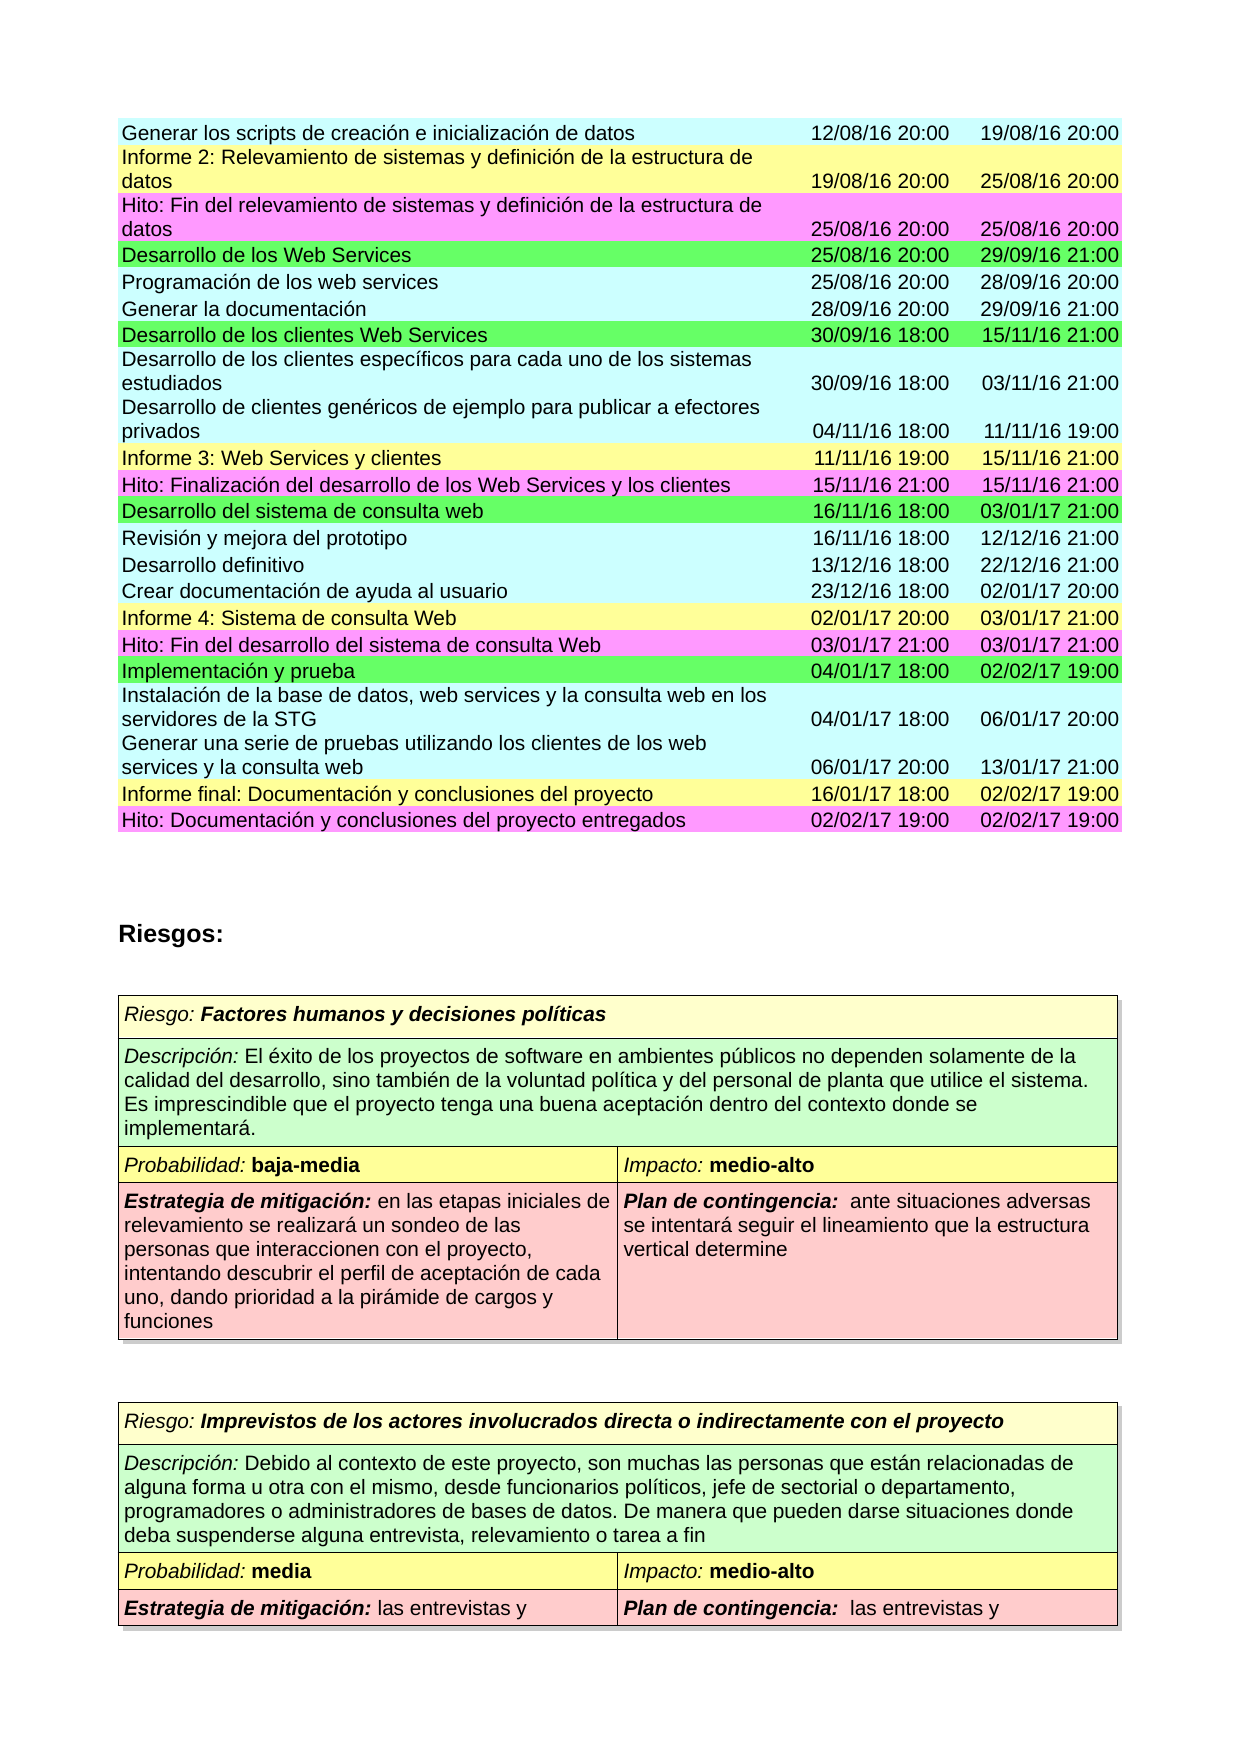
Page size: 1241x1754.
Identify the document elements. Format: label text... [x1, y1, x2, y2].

table_cell 15/11/16 21:00 [953, 321, 1122, 347]
table_cell 12/08/16 20:00 [784, 118, 953, 145]
table_cell 25/08/16 20:00 [953, 193, 1122, 241]
table_cell Desarrollo de los clientes Web Services [118, 321, 784, 347]
table_cell Plan de contingencia: las entrevistas y [618, 1590, 1117, 1625]
table_cell Crear documentación de ayuda al usuario [118, 576, 784, 603]
table_cell 30/09/16 18:00 [784, 347, 953, 395]
table_cell 25/08/16 20:00 [784, 241, 953, 267]
table_cell 15/11/16 21:00 [953, 470, 1122, 496]
table_cell 16/11/16 18:00 [784, 496, 953, 523]
table_cell Hito: Documentación y conclusiones del proyecto entregados [118, 806, 784, 832]
table_cell 16/01/17 18:00 [784, 779, 953, 806]
table_cell 02/01/17 20:00 [784, 603, 953, 630]
table_cell 11/11/16 19:00 [953, 395, 1122, 443]
table_cell Descripción: El éxito de los proyectos de software en ambientes públicos no dependen solamente de la calidad del desarrollo, sino también de la voluntad política y del personal de planta que utilice el sistema. Es imprescindible que el proyecto tenga una buena aceptación dentro del contexto donde se implementará. [119, 1039, 1117, 1146]
table_cell 13/12/16 18:00 [784, 550, 953, 576]
table_cell 15/11/16 21:00 [953, 443, 1122, 470]
table_cell Informe 3: Web Services y clientes [118, 443, 784, 470]
table_cell 11/11/16 19:00 [784, 443, 953, 470]
table_cell Desarrollo definitivo [118, 550, 784, 576]
table_cell 23/12/16 18:00 [784, 576, 953, 603]
table_cell Impacto: medio-alto [618, 1553, 1117, 1589]
table_cell 02/02/17 19:00 [953, 779, 1122, 806]
table_cell Generar la documentación [118, 294, 784, 321]
table_header Riesgo: Imprevistos de los actores involucrados directa o indirectamente con el proyecto [119, 1403, 1117, 1444]
table_cell Estrategia de mitigación: en las etapas iniciales de relevamiento se realizará un sondeo de las personas que interaccionen con el proyecto, intentando descubrir el perfil de aceptación de cada uno, dando prioridad a la pirámide de cargos y funciones [119, 1183, 617, 1338]
table_cell 04/01/17 18:00 [784, 683, 953, 731]
table_cell Implementación y prueba [118, 656, 784, 683]
table_cell 03/01/17 21:00 [953, 496, 1122, 523]
table_cell Informe 2: Relevamiento de sistemas y definición de la estructura de datos [118, 145, 784, 193]
table_cell 03/01/17 21:00 [784, 630, 953, 656]
table_cell 03/01/17 21:00 [953, 630, 1122, 656]
table_cell Desarrollo de clientes genéricos de ejemplo para publicar a efectores privados [118, 395, 784, 443]
table_cell 04/11/16 18:00 [784, 395, 953, 443]
table_cell 02/02/17 19:00 [953, 806, 1122, 832]
table_cell Informe 4: Sistema de consulta Web [118, 603, 784, 630]
table_cell 15/11/16 21:00 [784, 470, 953, 496]
table_cell 19/08/16 20:00 [953, 118, 1122, 145]
table_cell 02/01/17 20:00 [953, 576, 1122, 603]
table_cell Probabilidad: baja-media [119, 1147, 617, 1182]
table_cell Desarrollo de los Web Services [118, 241, 784, 267]
table_cell 25/08/16 20:00 [784, 267, 953, 294]
table_cell Instalación de la base de datos, web services y la consulta web en los servidores de la STG [118, 683, 784, 731]
table_cell 25/08/16 20:00 [784, 193, 953, 241]
table_cell Programación de los web services [118, 267, 784, 294]
table_cell 28/09/16 20:00 [784, 294, 953, 321]
table_cell 13/01/17 21:00 [953, 731, 1122, 779]
table_cell Hito: Finalización del desarrollo de los Web Services y los clientes [118, 470, 784, 496]
table_cell 25/08/16 20:00 [953, 145, 1122, 193]
table_cell Probabilidad: media [119, 1553, 617, 1589]
table_cell 03/01/17 21:00 [953, 603, 1122, 630]
table_cell 04/01/17 18:00 [784, 656, 953, 683]
table_cell 22/12/16 21:00 [953, 550, 1122, 576]
table_cell Estrategia de mitigación: las entrevistas y [119, 1590, 617, 1625]
table_cell 02/02/17 19:00 [784, 806, 953, 832]
table_cell Generar los scripts de creación e inicialización de datos [118, 118, 784, 145]
table_cell 06/01/17 20:00 [953, 683, 1122, 731]
table_cell Desarrollo del sistema de consulta web [118, 496, 784, 523]
table_cell 12/12/16 21:00 [953, 523, 1122, 550]
table_header Riesgo: Factores humanos y decisiones políticas [119, 996, 1117, 1037]
table_cell 28/09/16 20:00 [953, 267, 1122, 294]
table_cell 29/09/16 21:00 [953, 241, 1122, 267]
table_cell 30/09/16 18:00 [784, 321, 953, 347]
table_cell 03/11/16 21:00 [953, 347, 1122, 395]
table_cell 19/08/16 20:00 [784, 145, 953, 193]
table_cell 29/09/16 21:00 [953, 294, 1122, 321]
table_cell Descripción: Debido al contexto de este proyecto, son muchas las personas que están relacionadas de alguna forma u otra con el mismo, desde funcionarios políticos, jefe de sectorial o departamento, programadores o administradores de bases de datos. De manera que pueden darse situaciones donde deba suspenderse alguna entrevista, relevamiento o tarea a fin [119, 1445, 1117, 1552]
table_cell Impacto: medio-alto [618, 1147, 1117, 1182]
table_cell 16/11/16 18:00 [784, 524, 953, 550]
table_cell Desarrollo de los clientes específicos para cada uno de los sistemas estudiados [118, 347, 784, 395]
table_cell Informe final: Documentación y conclusiones del proyecto [118, 779, 784, 806]
table_cell Generar una serie de pruebas utilizando los clientes de los web services y la consulta web [118, 731, 784, 779]
table_cell 02/02/17 19:00 [953, 656, 1122, 683]
text Riesgos: [118, 918, 1122, 947]
table_cell Plan de contingencia: ante situaciones adversas se intentará seguir el lineamiento que la estructura vertical determine [618, 1183, 1117, 1338]
table_cell Hito: Fin del desarrollo del sistema de consulta Web [118, 630, 784, 656]
table_cell 06/01/17 20:00 [784, 731, 953, 779]
table_cell Hito: Fin del relevamiento de sistemas y definición de la estructura de datos [118, 193, 784, 241]
table_cell Revisión y mejora del prototipo [118, 523, 784, 550]
